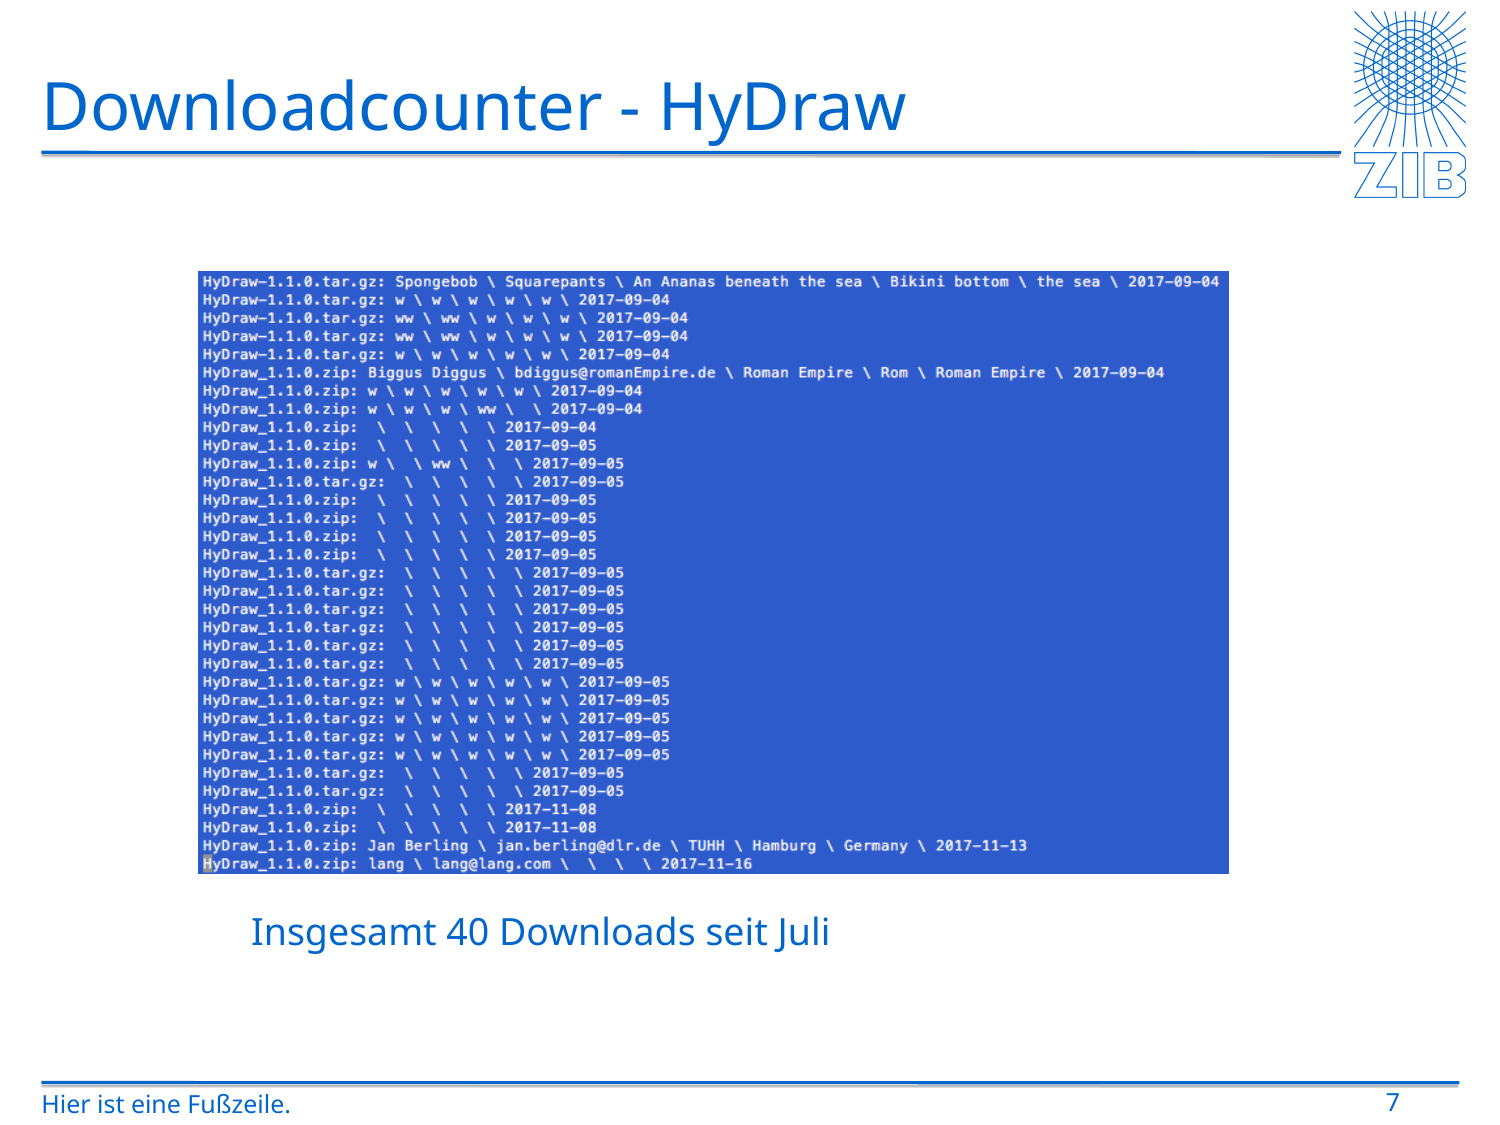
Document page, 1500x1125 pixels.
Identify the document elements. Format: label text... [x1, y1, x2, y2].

footer Hier ist eine Fußzeile. [41, 1082, 1370, 1124]
picture [1353, 11, 1466, 198]
title Downloadcounter - HyDraw [41, 0, 1342, 152]
text_box Insgesamt 40 Downloads seit Juli [236, 897, 1004, 958]
picture [198, 271, 1229, 875]
slide_number [1370, 1082, 1460, 1124]
